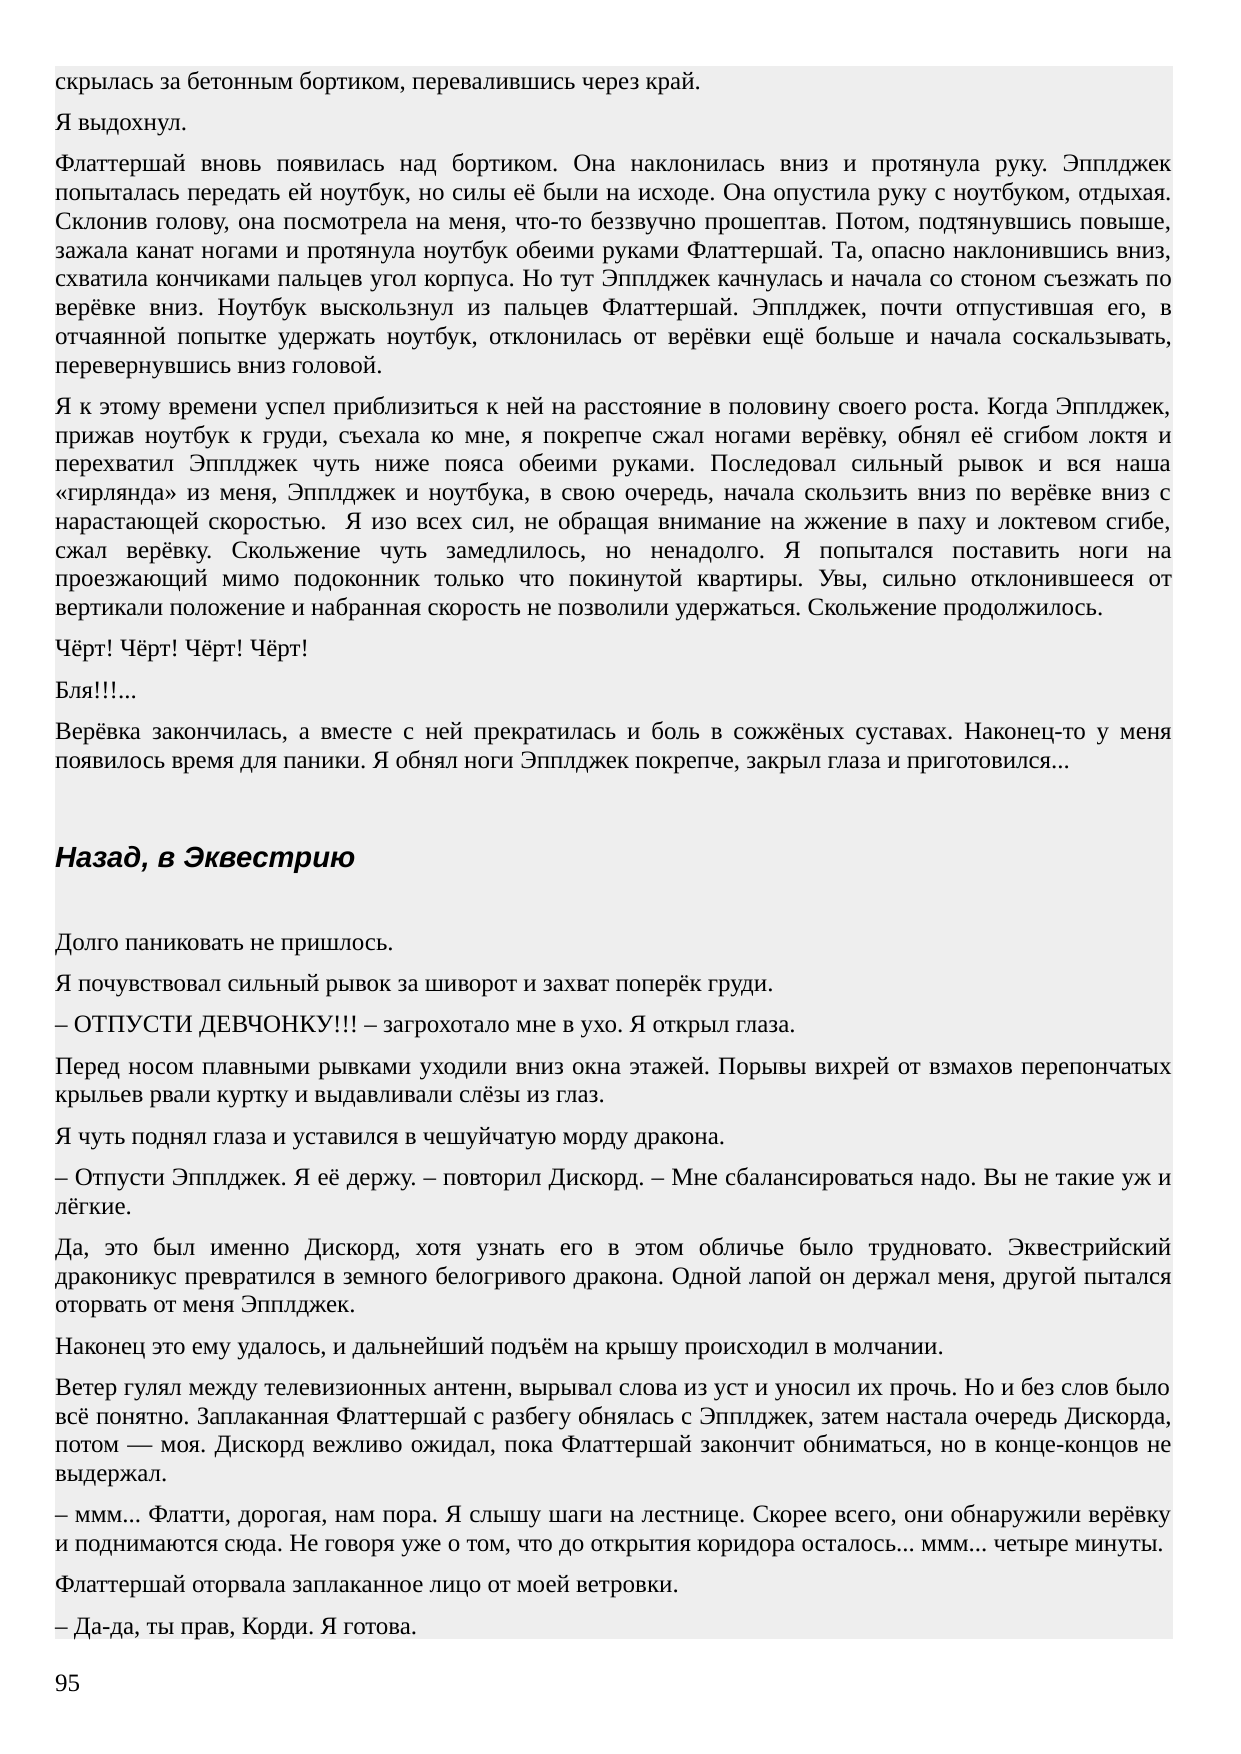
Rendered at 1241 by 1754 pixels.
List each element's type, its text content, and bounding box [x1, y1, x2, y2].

text Бля!!!... [55, 675, 1173, 703]
text Флаттершай оторвала заплаканное лицо от моей ветровки. [55, 1569, 1173, 1598]
text – ОТПУСТИ ДЕВЧОНКУ!!! – загрохотало мне в ухо. Я открыл глаза. [55, 1009, 1173, 1038]
text Флаттершай вновь появилась над бортиком. Она наклонилась вниз и протянула руку. Эпплджек попыталась передать ей ноутбук, но силы её были на исходе. Она опустила руку с ноутбуком, отдыхая. Склонив голову, она посмотрела на меня, что-то беззвучно прошептав. Потом, подтянувшись повыше, зажала канат ногами и протянула ноутбук обеими руками Флаттершай. Та, опасно наклонившись вниз, схватила кончиками пальцев угол корпуса. Но тут Эпплджек качнулась и начала со стоном съезжать по верёвке вниз. Ноутбук выскользнул из пальцев Флаттершай. Эпплджек, почти отпустившая его, в отчаянной попытке удержать ноутбук, отклонилась от верёвки ещё больше и начала соскальзывать, перевернувшись вниз головой. [55, 148, 1173, 378]
text – Да-да, ты прав, Корди. Я готова. [55, 1611, 1173, 1639]
text – ммм... Флатти, дорогая, нам пора. Я слышу шаги на лестнице. Скорее всего, они обнаружили верёвку и поднимаются сюда. Не говоря уже о том, что до открытия коридора осталось... ммм... четыре минуты. [55, 1499, 1173, 1557]
text Ветер гулял между телевизионных антенн, вырывал слова из уст и уносил их прочь. Но и без слов было всё понятно. Заплаканная Флаттершай с разбегу обнялась с Эпплджек, затем настала очередь Дискорда, потом — моя. Дискорд вежливо ожидал, пока Флаттершай закончит обниматься, но в конце-концов не выдержал. [55, 1372, 1173, 1487]
text Наконец это ему удалось, и дальнейший подъём на крышу происходил в молчании. [55, 1331, 1173, 1359]
text Долго паниковать не пришлось. [55, 927, 1173, 956]
text Я к этому времени успел приблизиться к ней на расстояние в половину своего роста. Когда Эпплджек, прижав ноутбук к груди, съехала ко мне, я покрепче сжал ногами верёвку, обнял её сгибом локтя и перехватил Эпплджек чуть ниже пояса обеими руками. Последовал сильный рывок и вся наша «гирлянда» из меня, Эпплджек и ноутбука, в свою очередь, начала скользить вниз по верёвке вниз с нарастающей скоростью. Я изо всех сил, не обращая внимание на жжение в паху и локтевом сгибе, сжал верёвку. Скольжение чуть замедлилось, но ненадолго. Я попытался поставить ноги на проезжающий мимо подоконник только что покинутой квартиры. Увы, сильно отклонившееся от вертикали положение и набранная скорость не позволили удержаться. Скольжение продолжилось. [55, 391, 1173, 621]
text Да, это был именно Дискорд, хотя узнать его в этом обличье было трудновато. Эквестрийский драконикус превратился в земного белогривого дракона. Одной лапой он держал меня, другой пытался оторвать от меня Эпплджек. [55, 1232, 1173, 1318]
text Верёвка закончилась, а вместе с ней прекратилась и боль в сожжёных суставах. Наконец-то у меня появилось время для паники. Я обнял ноги Эпплджек покрепче, закрыл глаза и приготовился... [55, 716, 1173, 773]
text – Отпусти Эпплджек. Я её держу. – повторил Дискорд. – Мне сбалансироваться надо. Вы не такие уж и лёгкие. [55, 1162, 1173, 1219]
text скрылась за бетонным бортиком, перевалившись через край. [55, 66, 1173, 95]
text Я почувствовал сильный рывок за шиворот и захват поперёк груди. [55, 968, 1173, 997]
subtitle Назад, в Эквестрию [55, 840, 1173, 873]
text Перед носом плавными рывками уходили вниз окна этажей. Порывы вихрей от взмахов перепончатых крыльев рвали куртку и выдавливали слёзы из глаз. [55, 1051, 1173, 1108]
text Я чуть поднял глаза и уставился в чешуйчатую морду дракона. [55, 1121, 1173, 1149]
text Чёрт! Чёрт! Чёрт! Чёрт! [55, 633, 1173, 662]
text Я выдохнул. [55, 107, 1173, 136]
